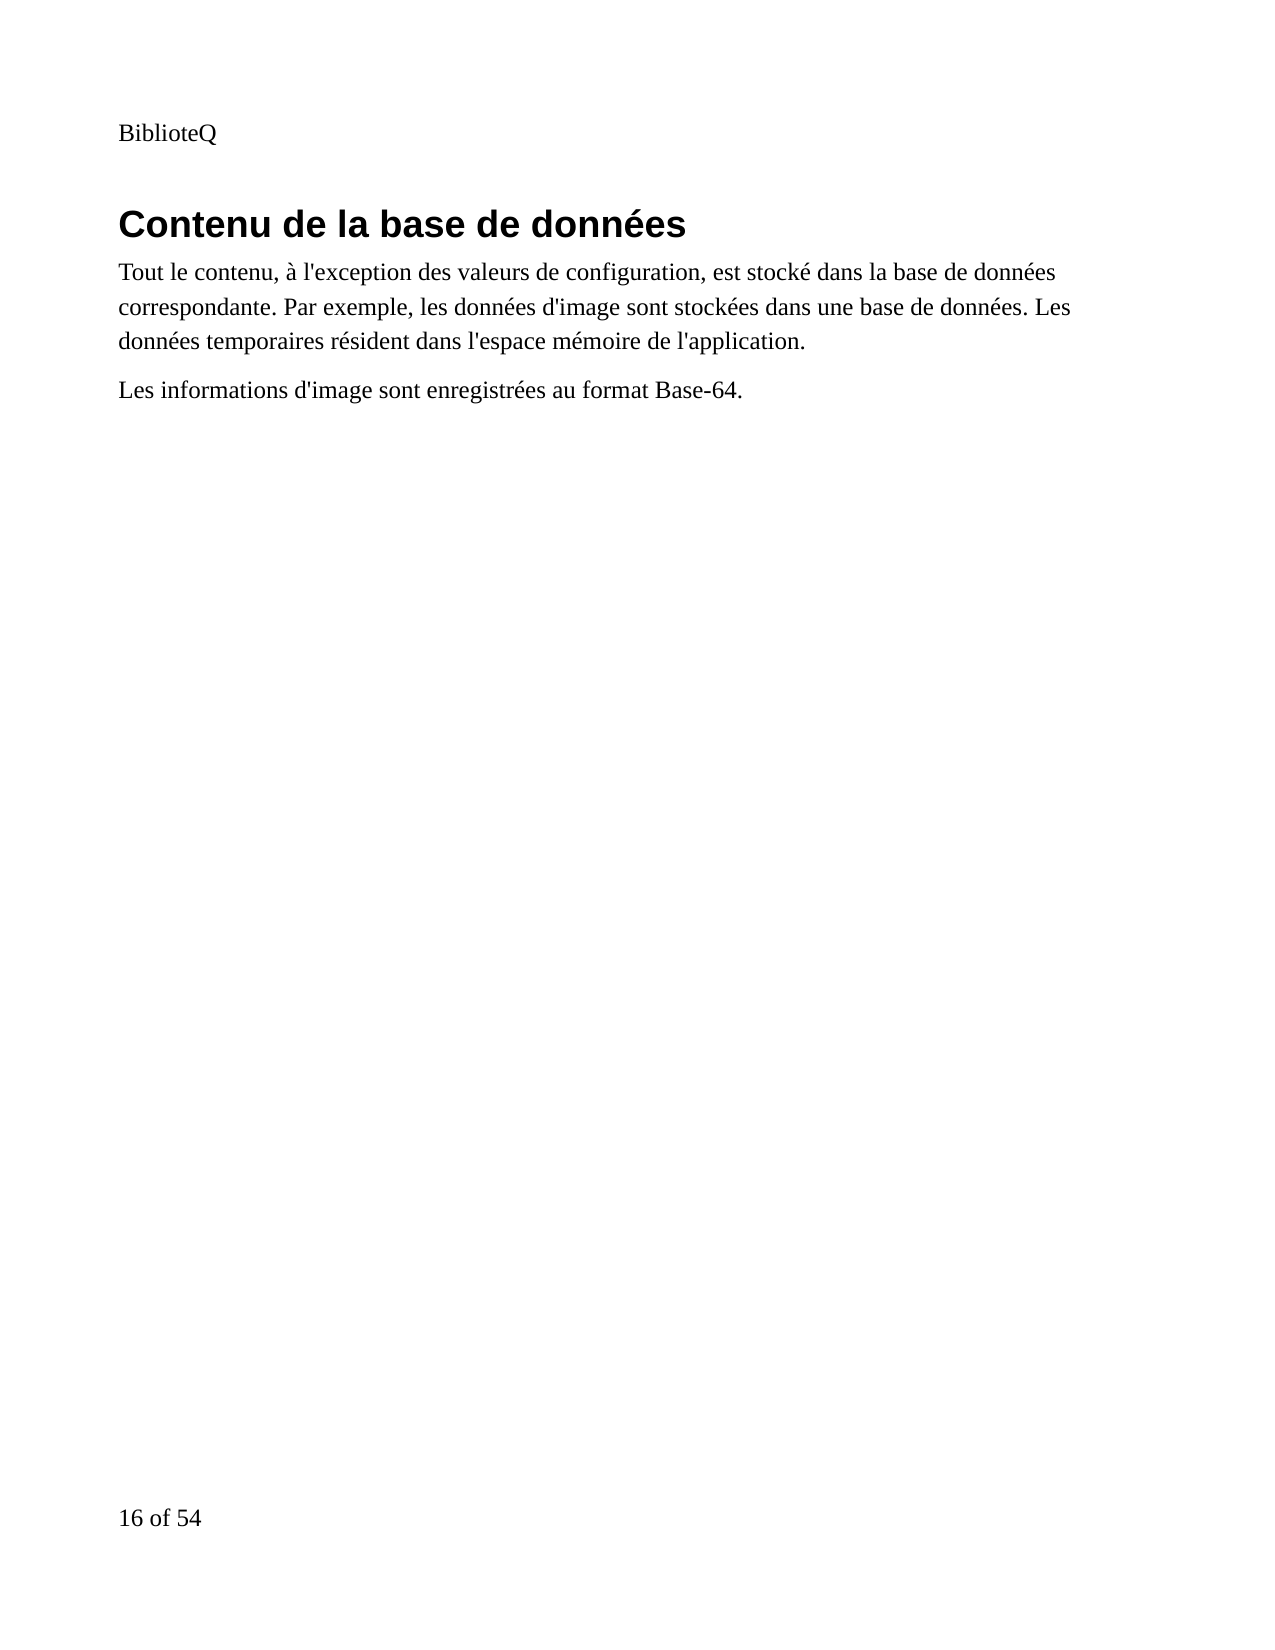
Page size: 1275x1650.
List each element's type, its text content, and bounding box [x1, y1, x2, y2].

text Les informations d'image sont enregistrées au format Base-64. [118, 376, 1157, 404]
subtitle Contenu de la base de données [118, 201, 1157, 245]
text Tout le contenu, à l'exception des valeurs de configuration, est stocké dans la base de données correspondante. Par exemple, les données d'image sont stockées dans une base de données. Les données temporaires résident dans l'espace mémoire de l'application. [118, 257, 1157, 355]
